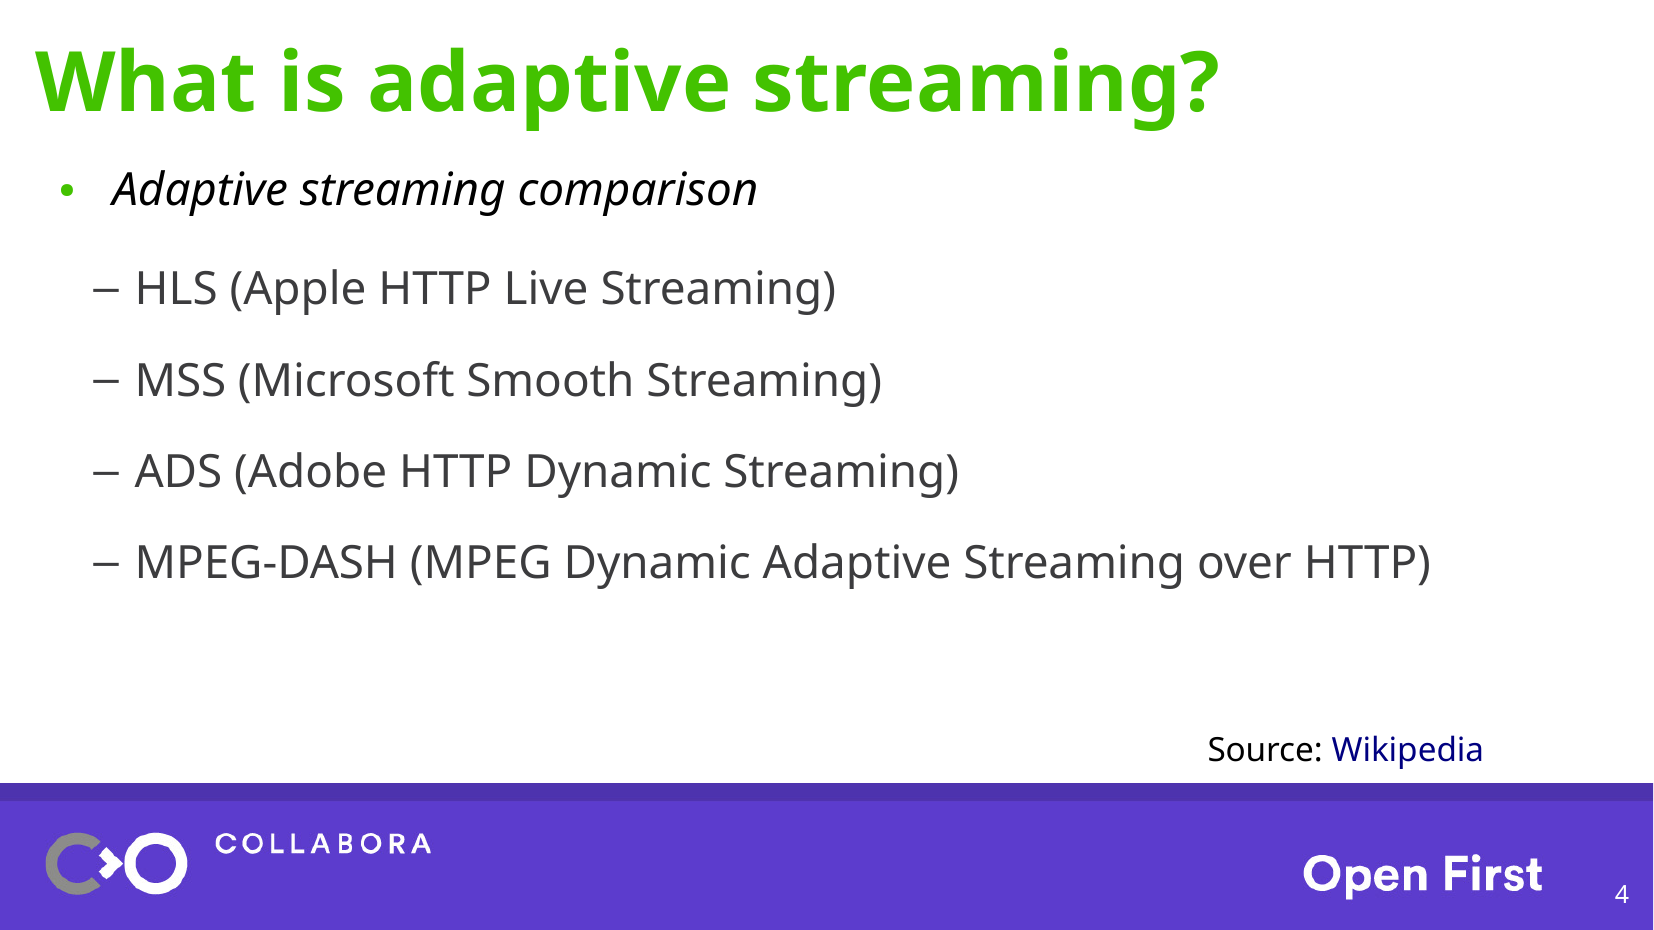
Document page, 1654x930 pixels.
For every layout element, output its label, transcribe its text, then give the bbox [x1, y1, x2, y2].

title What is adaptive streaming? [35, 28, 1608, 192]
picture [0, 0, 1654, 930]
text_box Source: Wikipedia [1192, 718, 1643, 779]
list Adaptive streaming comparison HLS (Apple HTTP Live Streaming) MSS (Microsoft Smooth Streaming) ADS (Adobe HTTP Dynamic Streaming) MPEG-DASH (MPEG Dynamic Adaptive Streaming over HTTP) [41, 160, 1566, 767]
